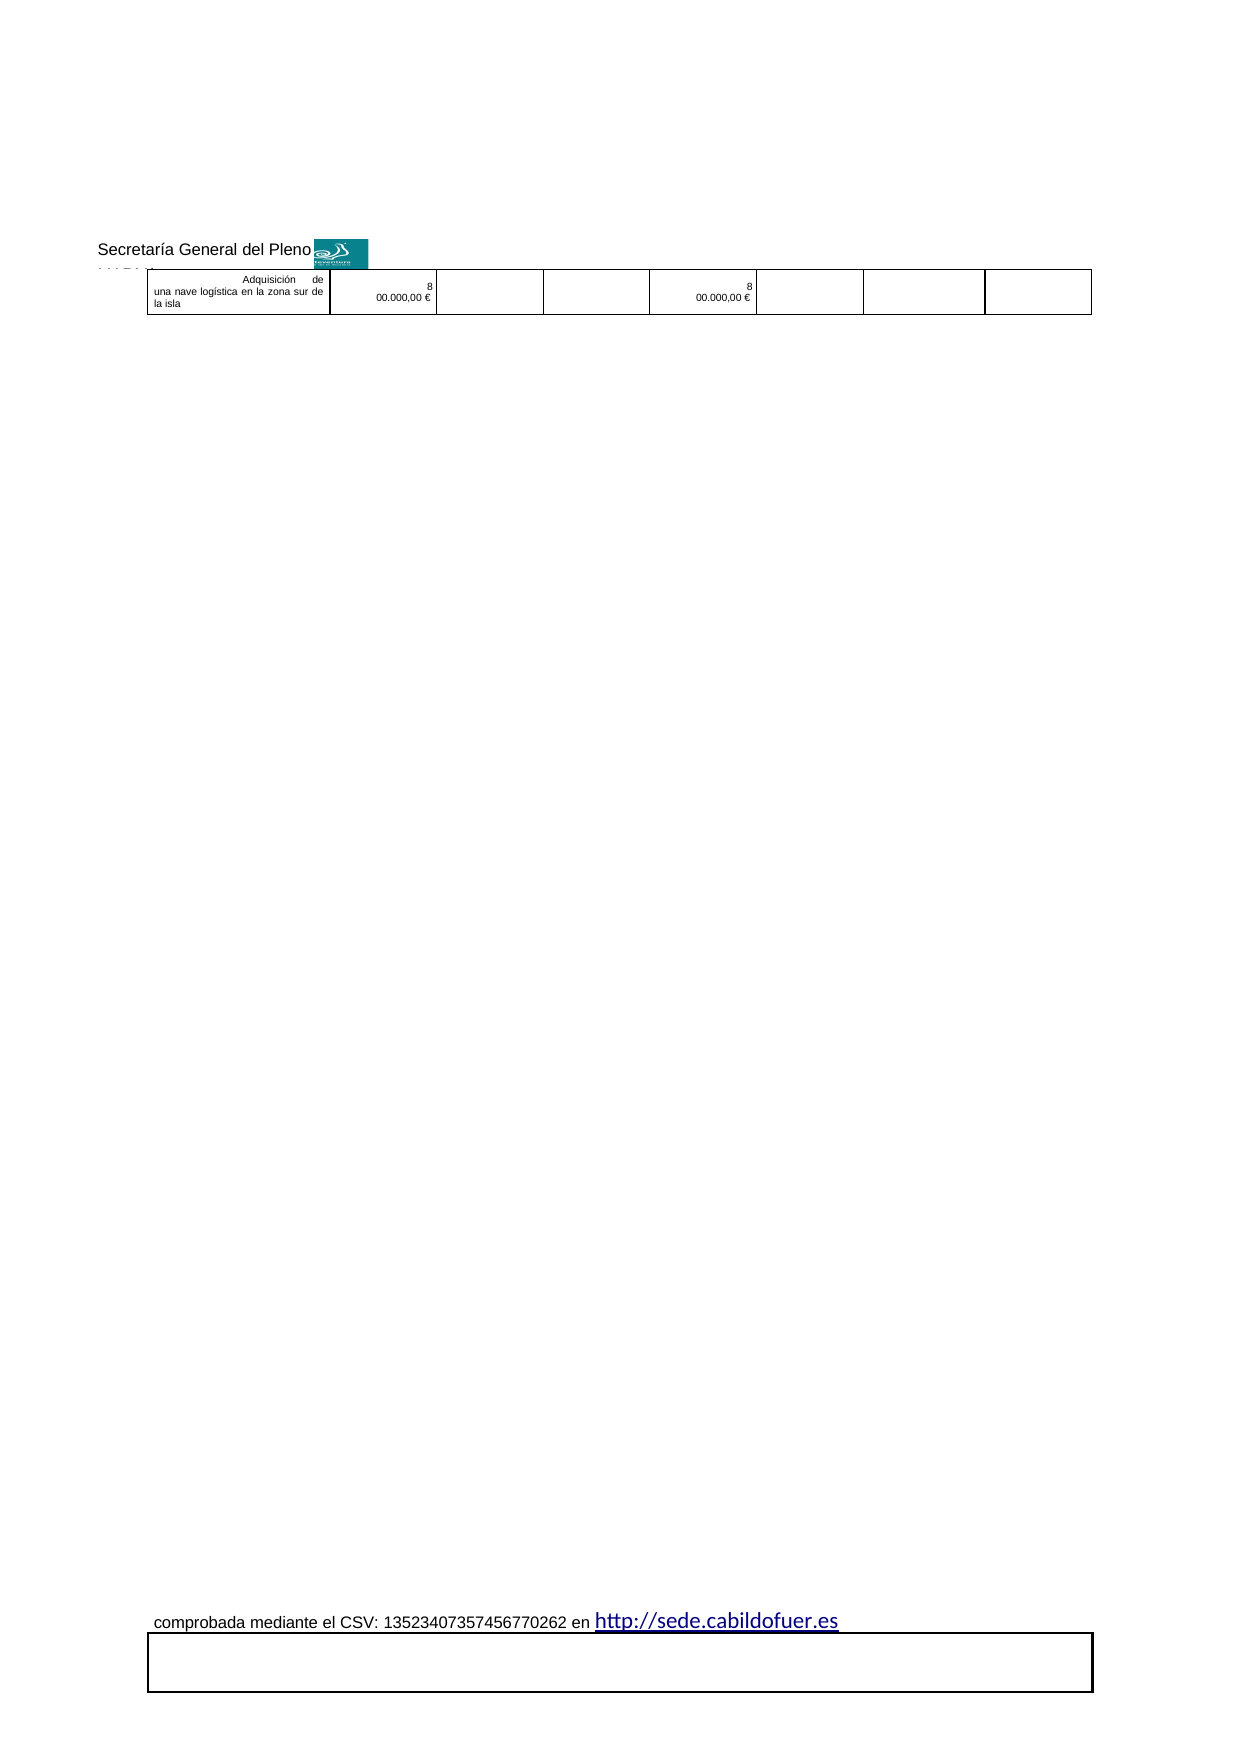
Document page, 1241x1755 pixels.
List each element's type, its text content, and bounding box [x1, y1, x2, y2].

table_cell [757, 270, 863, 314]
table_cell Adquisición de una nave logística en la zona sur de la isla [148, 270, 329, 314]
table_cell [544, 270, 649, 314]
picture [314, 239, 369, 269]
table_cell [864, 270, 984, 314]
table_cell [986, 270, 1091, 314]
table_cell 8 00.000,00 € [650, 270, 756, 314]
table_cell 8 00.000,00 € [331, 270, 436, 314]
table_cell [437, 270, 543, 314]
